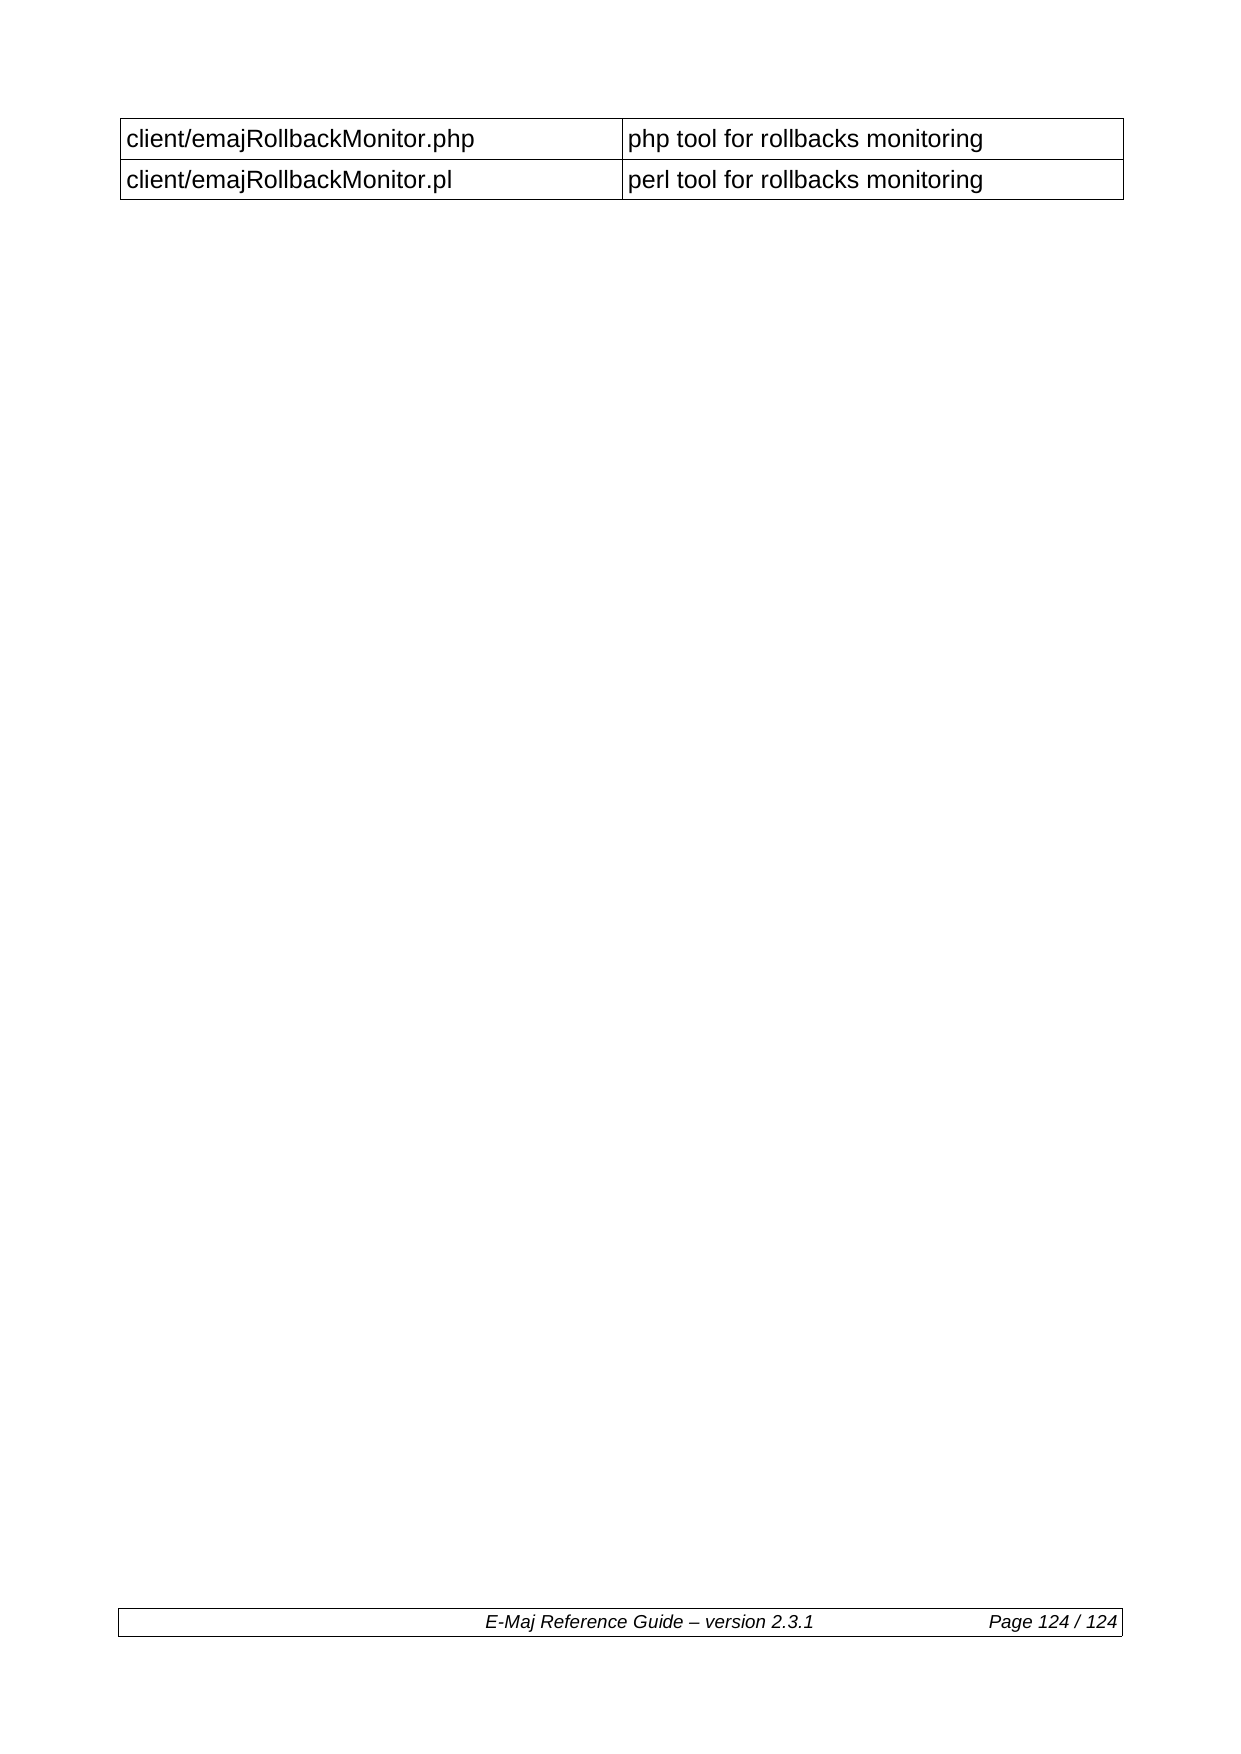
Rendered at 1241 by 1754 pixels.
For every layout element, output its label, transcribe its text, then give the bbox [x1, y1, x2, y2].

table_cell php tool for rollbacks monitoring [623, 119, 1123, 159]
table_cell client/emajRollbackMonitor.pl [121, 160, 622, 199]
table_cell perl tool for rollbacks monitoring [623, 160, 1123, 199]
table_cell client/emajRollbackMonitor.php [121, 119, 622, 159]
